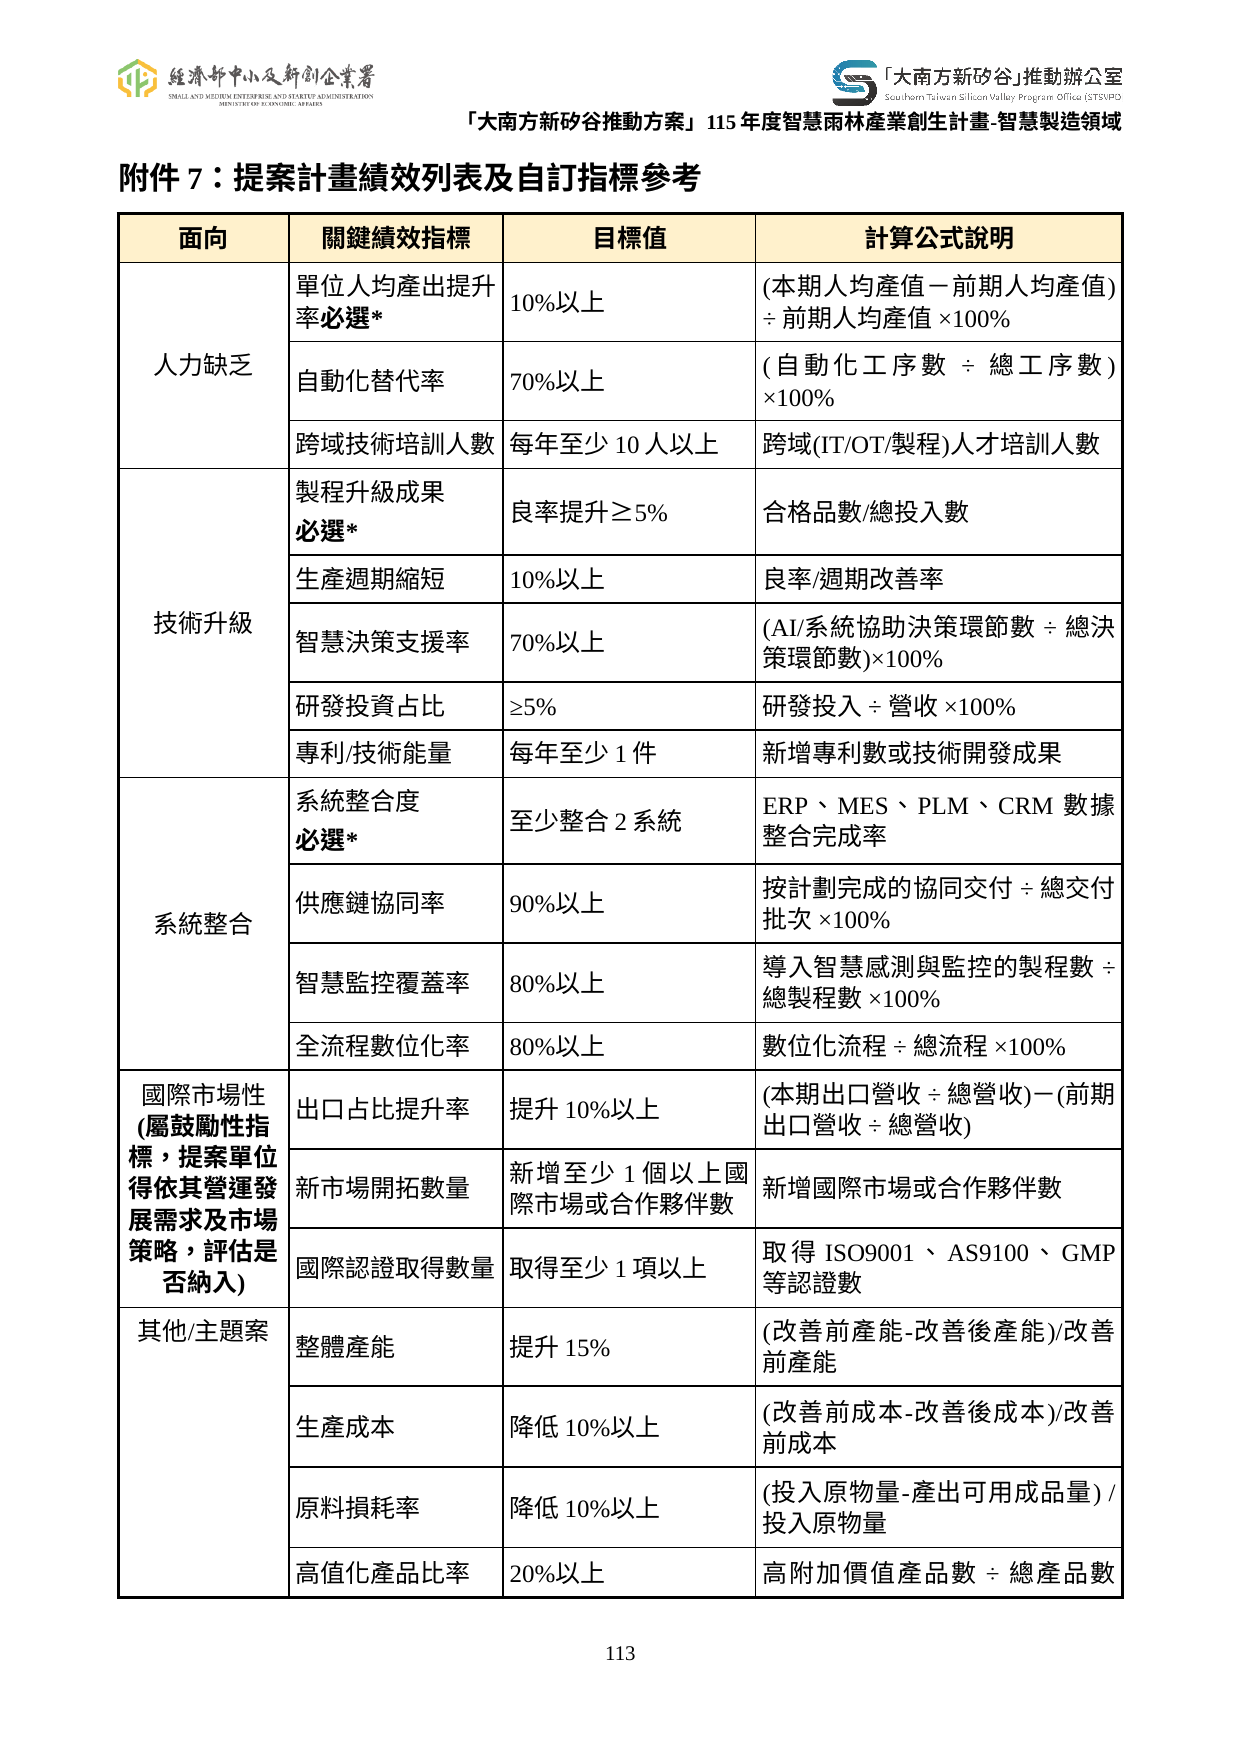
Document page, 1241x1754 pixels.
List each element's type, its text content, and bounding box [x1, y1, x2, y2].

table_cell 導入智慧感測與監控的製程數 ÷ 總製程數 ×100% [756, 944, 1121, 1021]
table_cell 智慧監控覆蓋率 [290, 944, 502, 1021]
table_cell 研發投資占比 [290, 683, 502, 729]
table_cell 90%以上 [504, 865, 755, 942]
table_cell 系統整合度 必選* [290, 778, 502, 863]
table_cell 取得ISO9001、AS9100、GMP等認證數 [756, 1229, 1121, 1306]
table_cell 提升15% [504, 1308, 755, 1385]
table_cell 提升10%以上 [504, 1071, 755, 1148]
table_cell (改善前產能-改善後產能)/改善前產能 [756, 1308, 1121, 1385]
table_cell 數位化流程 ÷ 總流程 ×100% [756, 1023, 1121, 1069]
table_cell 降低10%以上 [504, 1387, 755, 1466]
table_cell 研發投入 ÷ 營收 ×100% [756, 683, 1121, 729]
table_cell 80%以上 [504, 944, 755, 1021]
table_cell 新增專利數或技術開發成果 [756, 731, 1121, 777]
table_cell 高附加價值產品數 ÷ 總產品數 [756, 1548, 1121, 1596]
table_cell 自動化替代率 [290, 342, 502, 420]
table_cell 新增國際市場或合作夥伴數 [756, 1150, 1121, 1227]
table_cell 20%以上 [504, 1548, 755, 1596]
table_cell (改善前成本-改善後成本)/改善前成本 [756, 1387, 1121, 1466]
table_cell 10%以上 [504, 263, 755, 341]
table_cell 良率提升≥5% [504, 469, 755, 554]
picture [832, 60, 1123, 106]
table_cell 降低10%以上 [504, 1468, 755, 1547]
table_cell 80%以上 [504, 1023, 755, 1069]
table_cell 70%以上 [504, 604, 755, 681]
table_cell 70%以上 [504, 342, 755, 420]
table_cell 跨域技術培訓人數 [290, 421, 502, 468]
table_cell 單位人均產出提升率必選* [290, 263, 502, 341]
table_cell 新市場開拓數量 [290, 1150, 502, 1227]
table_cell 至少整合2系統 [504, 778, 755, 863]
table_cell 合格品數/總投入數 [756, 469, 1121, 554]
table_cell 國際認證取得數量 [290, 1229, 502, 1306]
table_cell 國際市場性 (屬鼓勵性指標，提案單位得依其營運發展需求及市場策略，評估是否納入) [120, 1071, 288, 1306]
table_cell 製程升級成果 必選* [290, 469, 502, 554]
table_cell 每年至少10人以上 [504, 421, 755, 468]
table_cell 跨域(IT/OT/製程)人才培訓人數 [756, 421, 1121, 468]
table_cell 10%以上 [504, 556, 755, 602]
table_cell 其他/主題案 [120, 1308, 288, 1596]
table_cell (AI/系統協助決策環節數 ÷ 總決策環節數)×100% [756, 604, 1121, 681]
table_cell 生產週期縮短 [290, 556, 502, 602]
table_cell 整體產能 [290, 1308, 502, 1385]
table_cell (本期出口營收 ÷ 總營收)－(前期出口營收 ÷ 總營收) [756, 1071, 1121, 1148]
table_header 關鍵績效指標 [290, 215, 502, 262]
table_header 面向 [120, 215, 288, 262]
table_cell 高值化產品比率 [290, 1548, 502, 1596]
table_header 計算公式說明 [756, 215, 1121, 262]
table_cell 按計劃完成的協同交付 ÷ 總交付批次 ×100% [756, 865, 1121, 942]
table_cell 良率/週期改善率 [756, 556, 1121, 602]
table_cell 供應鏈協同率 [290, 865, 502, 942]
picture [118, 59, 375, 106]
table_cell ≥5% [504, 683, 755, 729]
table_cell 原料損耗率 [290, 1468, 502, 1547]
table_cell 出口占比提升率 [290, 1071, 502, 1148]
table_cell 技術升級 [120, 469, 288, 777]
table_cell 專利/技術能量 [290, 731, 502, 777]
table_cell 智慧決策支援率 [290, 604, 502, 681]
subtitle 附件7：提案計畫績效列表及自訂指標參考 [118, 148, 1122, 200]
table_cell (本期人均產值－前期人均產值) ÷ 前期人均產值 ×100% [756, 263, 1121, 341]
table_header 目標值 [504, 215, 755, 262]
table_cell 取得至少1項以上 [504, 1229, 755, 1306]
table_cell (投入原物量-產出可用成品量) / 投入原物量 [756, 1468, 1121, 1547]
table_cell ERP、MES、PLM、CRM 數據整合完成率 [756, 778, 1121, 863]
table_cell 每年至少1件 [504, 731, 755, 777]
table_cell 生產成本 [290, 1387, 502, 1466]
table_cell (自動化工序數 ÷ 總工序數) ×100% [756, 342, 1121, 420]
table_cell 人力缺乏 [120, 263, 288, 468]
table_cell 系統整合 [120, 778, 288, 1069]
table_cell 全流程數位化率 [290, 1023, 502, 1069]
table_cell 新增至少1個以上國際市場或合作夥伴數 [504, 1150, 755, 1227]
